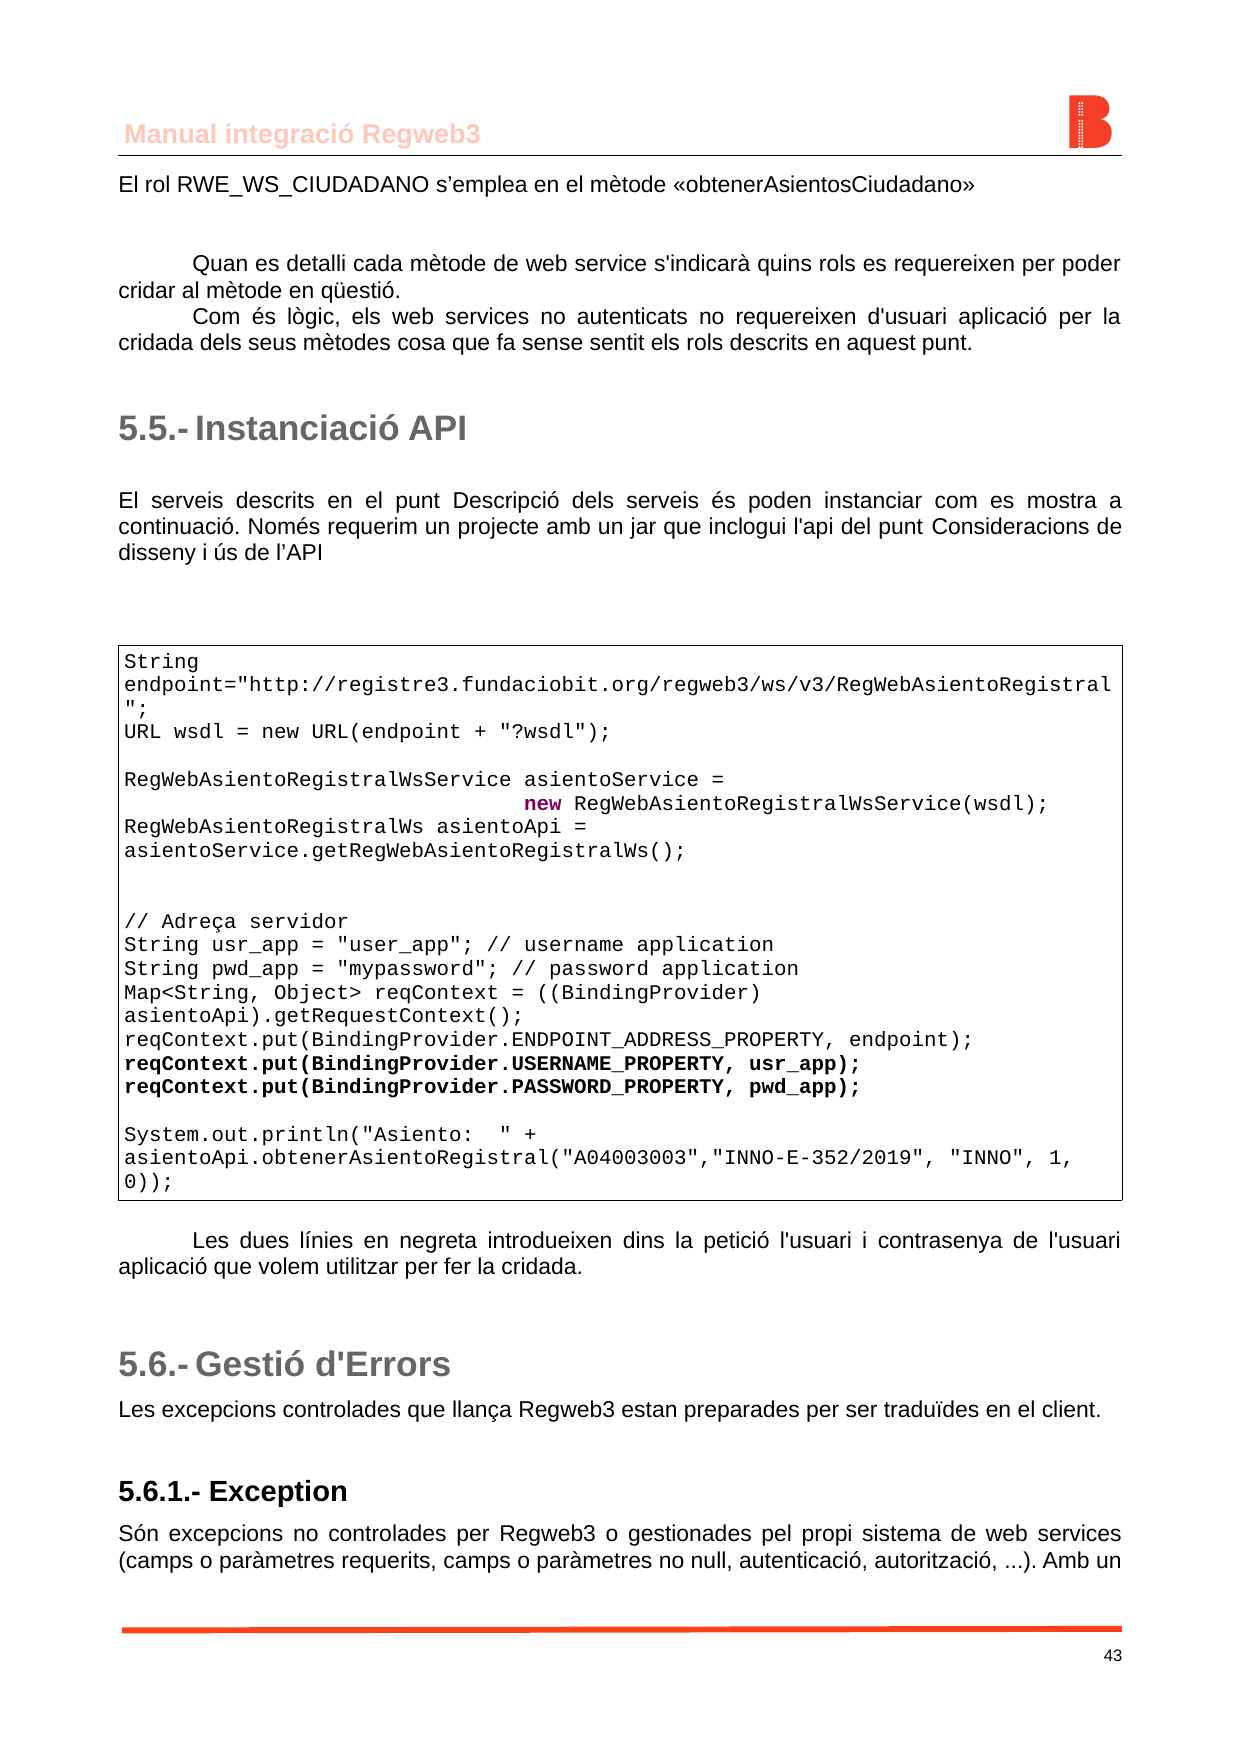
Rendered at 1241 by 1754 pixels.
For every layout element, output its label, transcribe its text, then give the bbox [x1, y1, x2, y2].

text Les dues línies en negreta introdueixen dins la petició l'usuari i contrasenya de l'usuari aplicació que volem utilitzar per fer la cridada. [118, 1227, 1122, 1279]
table_header String endpoint="http://registre3.fundaciobit.org/regweb3/ws/v3/RegWebAsientoRegistral"; URL wsdl = new URL(endpoint + "?wsdl"); RegWebAsientoRegistralWsService asientoService = new RegWebAsientoRegistralWsService(wsdl); RegWebAsientoRegistralWs asientoApi = asientoService.getRegWebAsientoRegistralWs(); // Adreça servidor String usr_app = "user_app"; // username application String pwd_app = "mypassword"; // password application Map<String, Object> reqContext = ((BindingProvider) asientoApi).getRequestContext(); reqContext.put(BindingProvider.ENDPOINT_ADDRESS_PROPERTY, endpoint); reqContext.put(BindingProvider.USERNAME_PROPERTY, usr_app); reqContext.put(BindingProvider.PASSWORD_PROPERTY, pwd_app); System.out.println("Asiento: " + asientoApi.obtenerAsientoRegistral("A04003003","INNO-E-352/2019", "INNO", 1, 0)); [119, 646, 1122, 1200]
subtitle Exception [118, 1474, 1122, 1508]
text El serveis descrits en el punt Descripció dels serveis és poden instanciar com es mostra a continuació. Només requerim un projecte amb un jar que inclogui l'api del punt Consideracions de disseny i ús de l’API [118, 487, 1122, 566]
subtitle Instanciació API [118, 407, 1122, 448]
picture [1063, 94, 1117, 150]
text Són excepcions no controlades per Regweb3 o gestionades pel propi sistema de web services (camps o paràmetres requerits, camps o paràmetres no null, autenticació, autorització, ...). Amb un [118, 1520, 1122, 1573]
text Les excepcions controlades que llança Regweb3 estan preparades per ser traduïdes en el client. [118, 1396, 1122, 1423]
text Com és lògic, els web services no autenticats no requereixen d'usuari aplicació per la cridada dels seus mètodes cosa que fa sense sentit els rols descrits en aquest punt. [118, 303, 1122, 356]
text Quan es detalli cada mètode de web service s'indicarà quins rols es requereixen per poder cridar al mètode en qüestió. [118, 250, 1122, 303]
subtitle Gestió d'Errors [118, 1343, 1122, 1384]
text El rol RWE_WS_CIUDADANO s’emplea en el mètode «obtenerAsientosCiudadano» [118, 171, 1122, 198]
